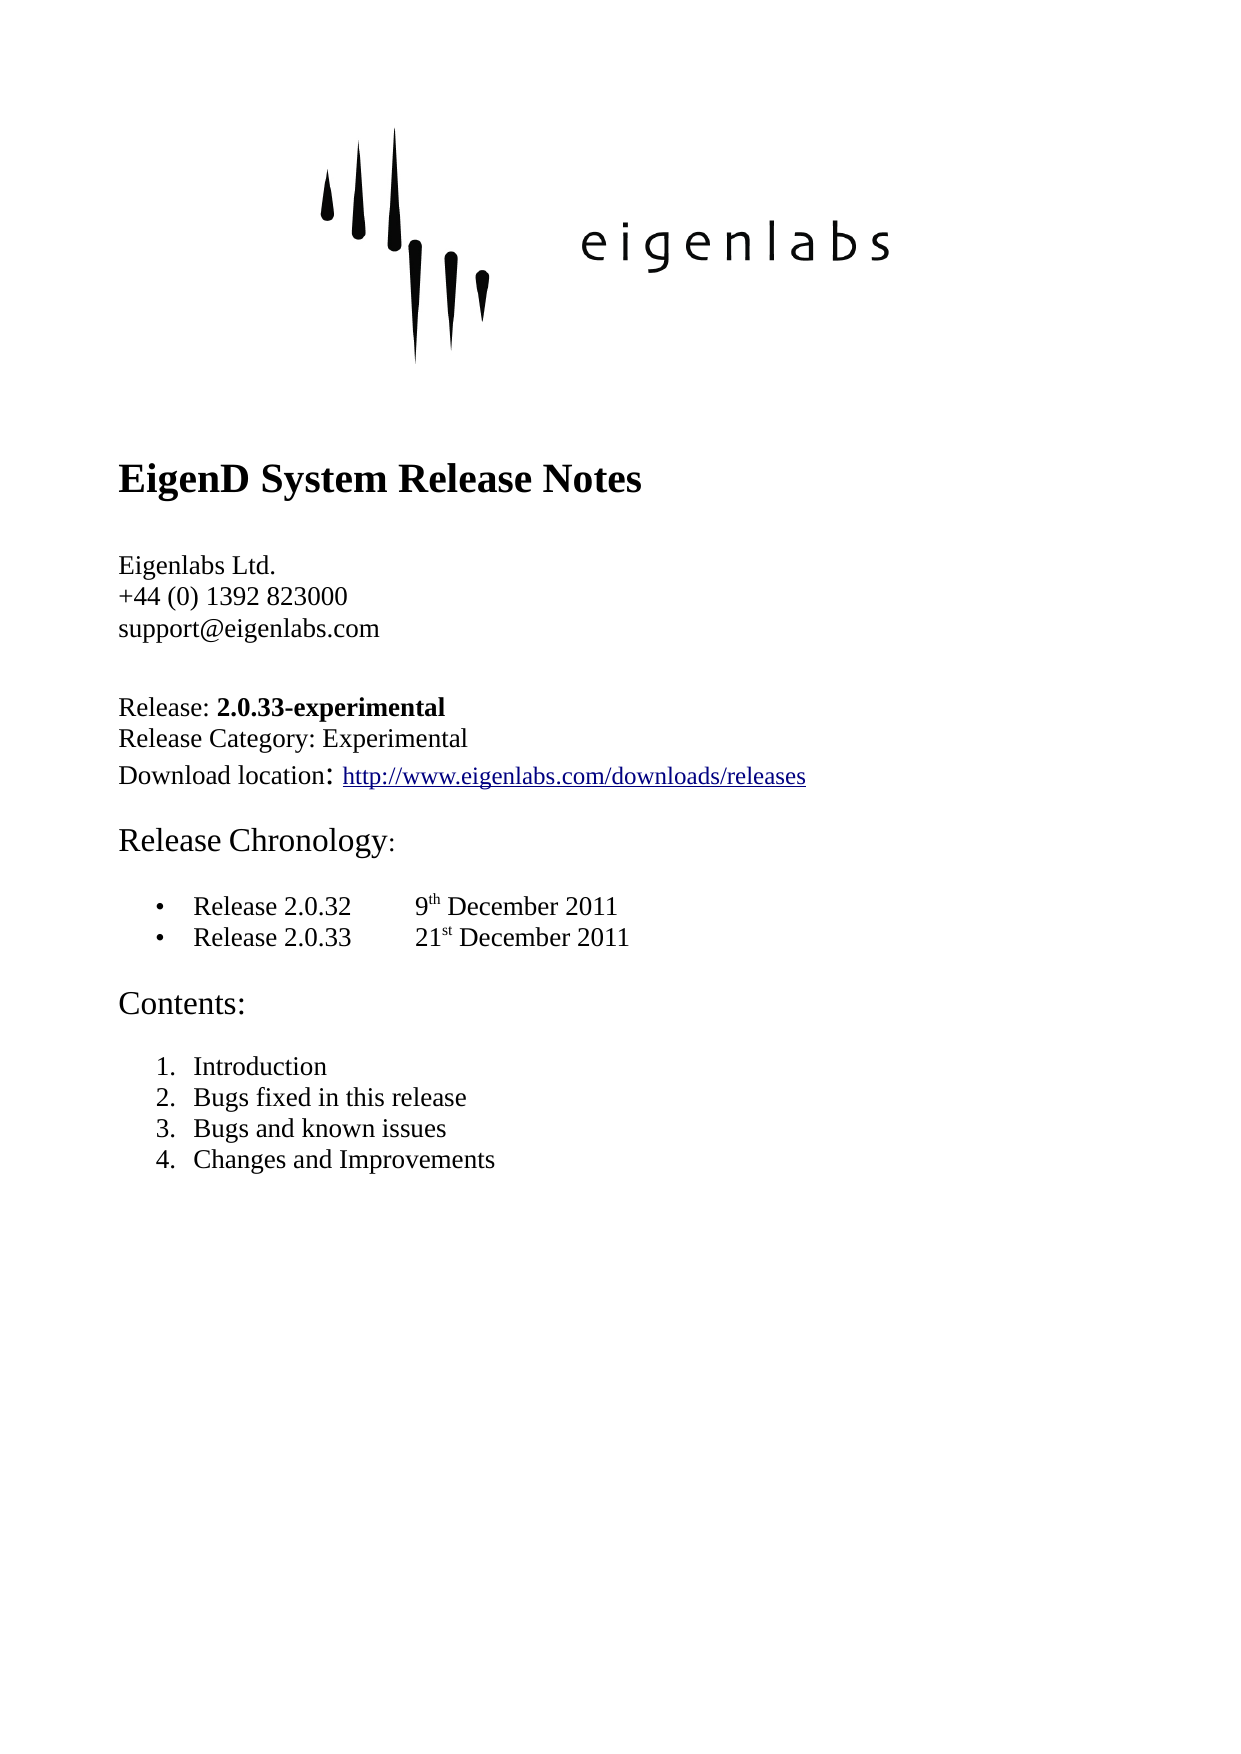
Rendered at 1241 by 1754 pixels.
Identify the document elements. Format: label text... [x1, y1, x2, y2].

list Bugs and known issues [156, 1112, 1122, 1143]
list Introduction [156, 1050, 1122, 1081]
list Bugs fixed in this release [156, 1081, 1122, 1112]
text Contents: [118, 983, 1122, 1021]
picture [296, 118, 915, 372]
list Release 2.0.33 21st December 2011 [156, 921, 1122, 952]
text Release Chronology: [118, 820, 1122, 858]
list Release 2.0.32 9th December 2011 [156, 889, 1122, 921]
text Release Category: Experimental [118, 722, 1122, 753]
text EigenD System Release Notes [118, 453, 1122, 501]
text Eigenlabs Ltd. [118, 549, 1122, 581]
text Download location: http://www.eigenlabs.com/downloads/releases [118, 753, 1122, 791]
text +44 (0) 1392 823000 [118, 581, 1122, 612]
text support@eigenlabs.com [118, 612, 1122, 643]
list Changes and Improvements [156, 1143, 1122, 1175]
text Release: 2.0.33-experimental [118, 691, 1122, 722]
